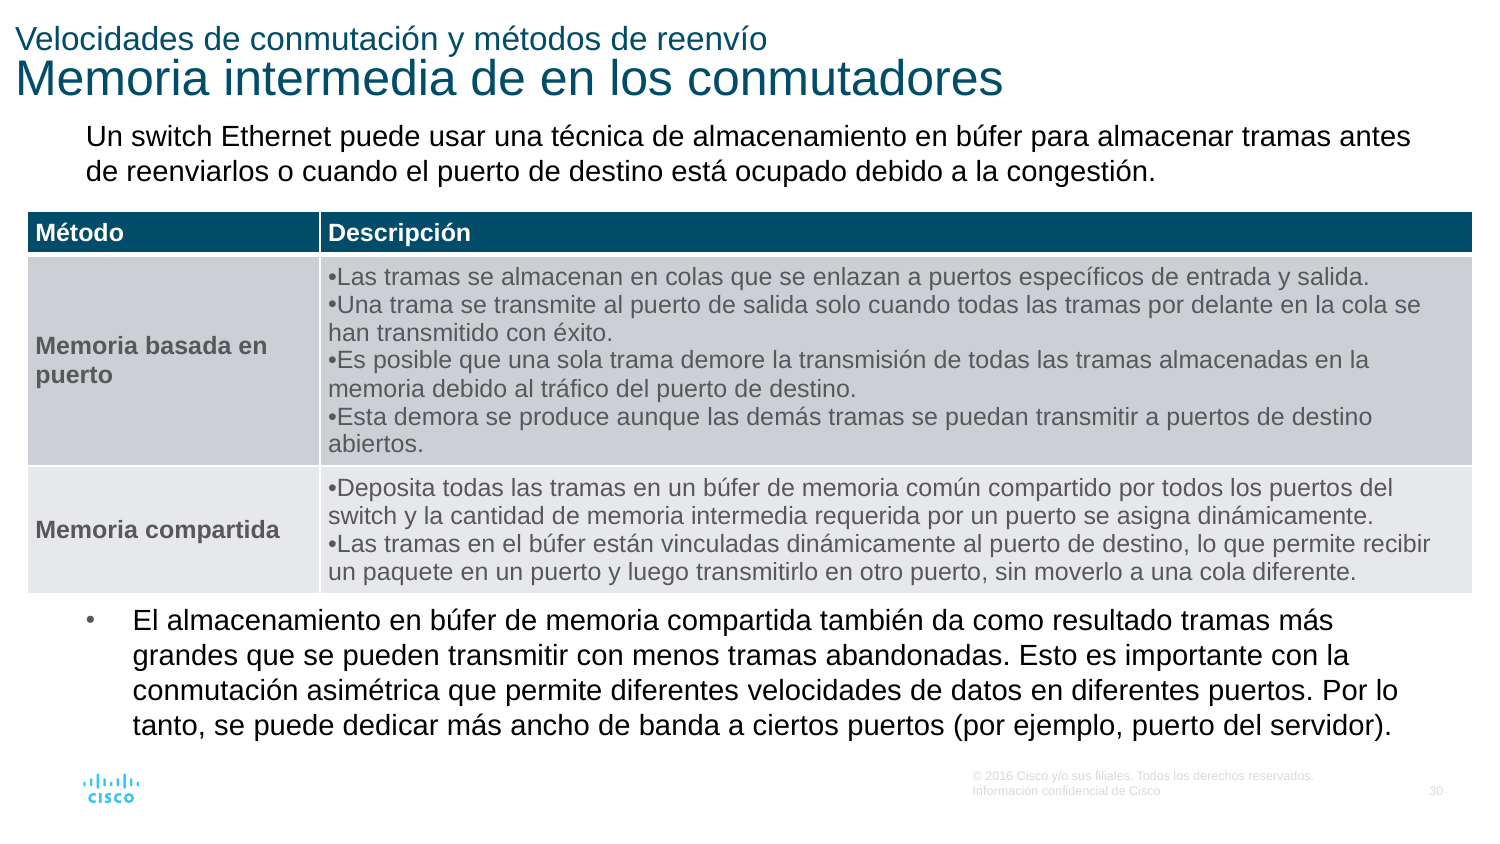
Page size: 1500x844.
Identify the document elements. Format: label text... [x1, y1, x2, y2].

table_header Descripción [321, 212, 1472, 252]
title Velocidades de conmutación y métodos de reenvío Memoria intermedia de en los conmutadores [0, 5, 1369, 126]
table_cell Memoria basada en puerto [28, 257, 319, 465]
list Un switch Ethernet puede usar una técnica de almacenamiento en búfer para almacenar tramas antes de reenviarlos o cuando el puerto de destino está ocupado debido a la congestión. El almacenamiento en búfer de memoria compartida también da como resultado tramas más grandes que se pueden transmitir con menos tramas abandonadas. Esto es importante con la conmutación asimétrica que permite diferentes velocidades de datos en diferentes puertos. Por lo tanto, se puede dedicar más ancho de banda a ciertos puertos (por ejemplo, puerto del servidor). [70, 110, 1430, 193]
table_cell Memoria compartida [28, 467, 319, 593]
table_header Método [28, 212, 319, 252]
table_cell Las tramas se almacenan en colas que se enlazan a puertos específicos de entrada y salida. Una trama se transmite al puerto de salida solo cuando todas las tramas por delante en la cola se han transmitido con éxito. Es posible que una sola trama demore la transmisión de todas las tramas almacenadas en la memoria debido al tráfico del puerto de destino. Esta demora se produce aunque las demás tramas se puedan transmitir a puertos de destino abiertos. [321, 257, 1472, 465]
table_cell Deposita todas las tramas en un búfer de memoria común compartido por todos los puertos del switch y la cantidad de memoria intermedia requerida por un puerto se asigna dinámicamente. Las tramas en el búfer están vinculadas dinámicamente al puerto de destino, lo que permite recibir un paquete en un puerto y luego transmitirlo en otro puerto, sin moverlo a una cola diferente. [321, 467, 1472, 593]
